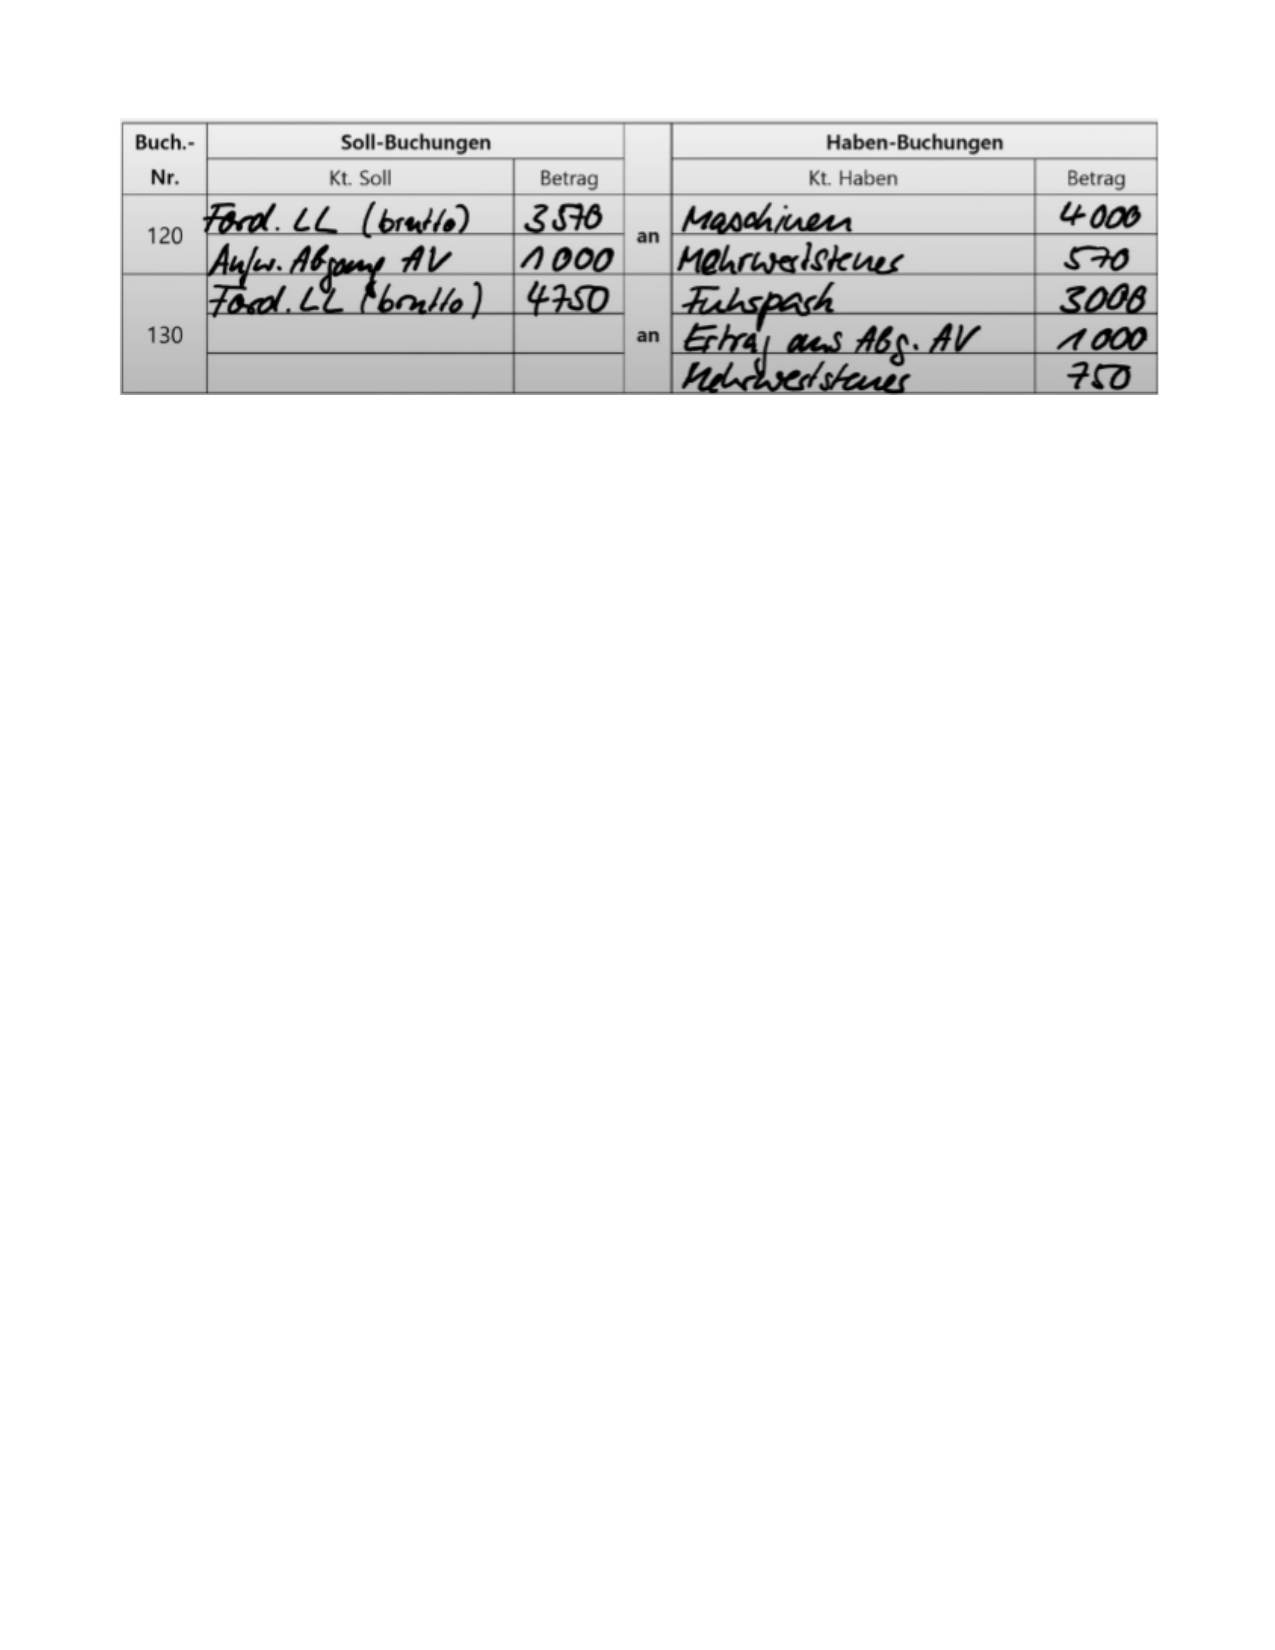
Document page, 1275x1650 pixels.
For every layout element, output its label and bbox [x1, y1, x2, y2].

picture [119, 118, 1159, 395]
